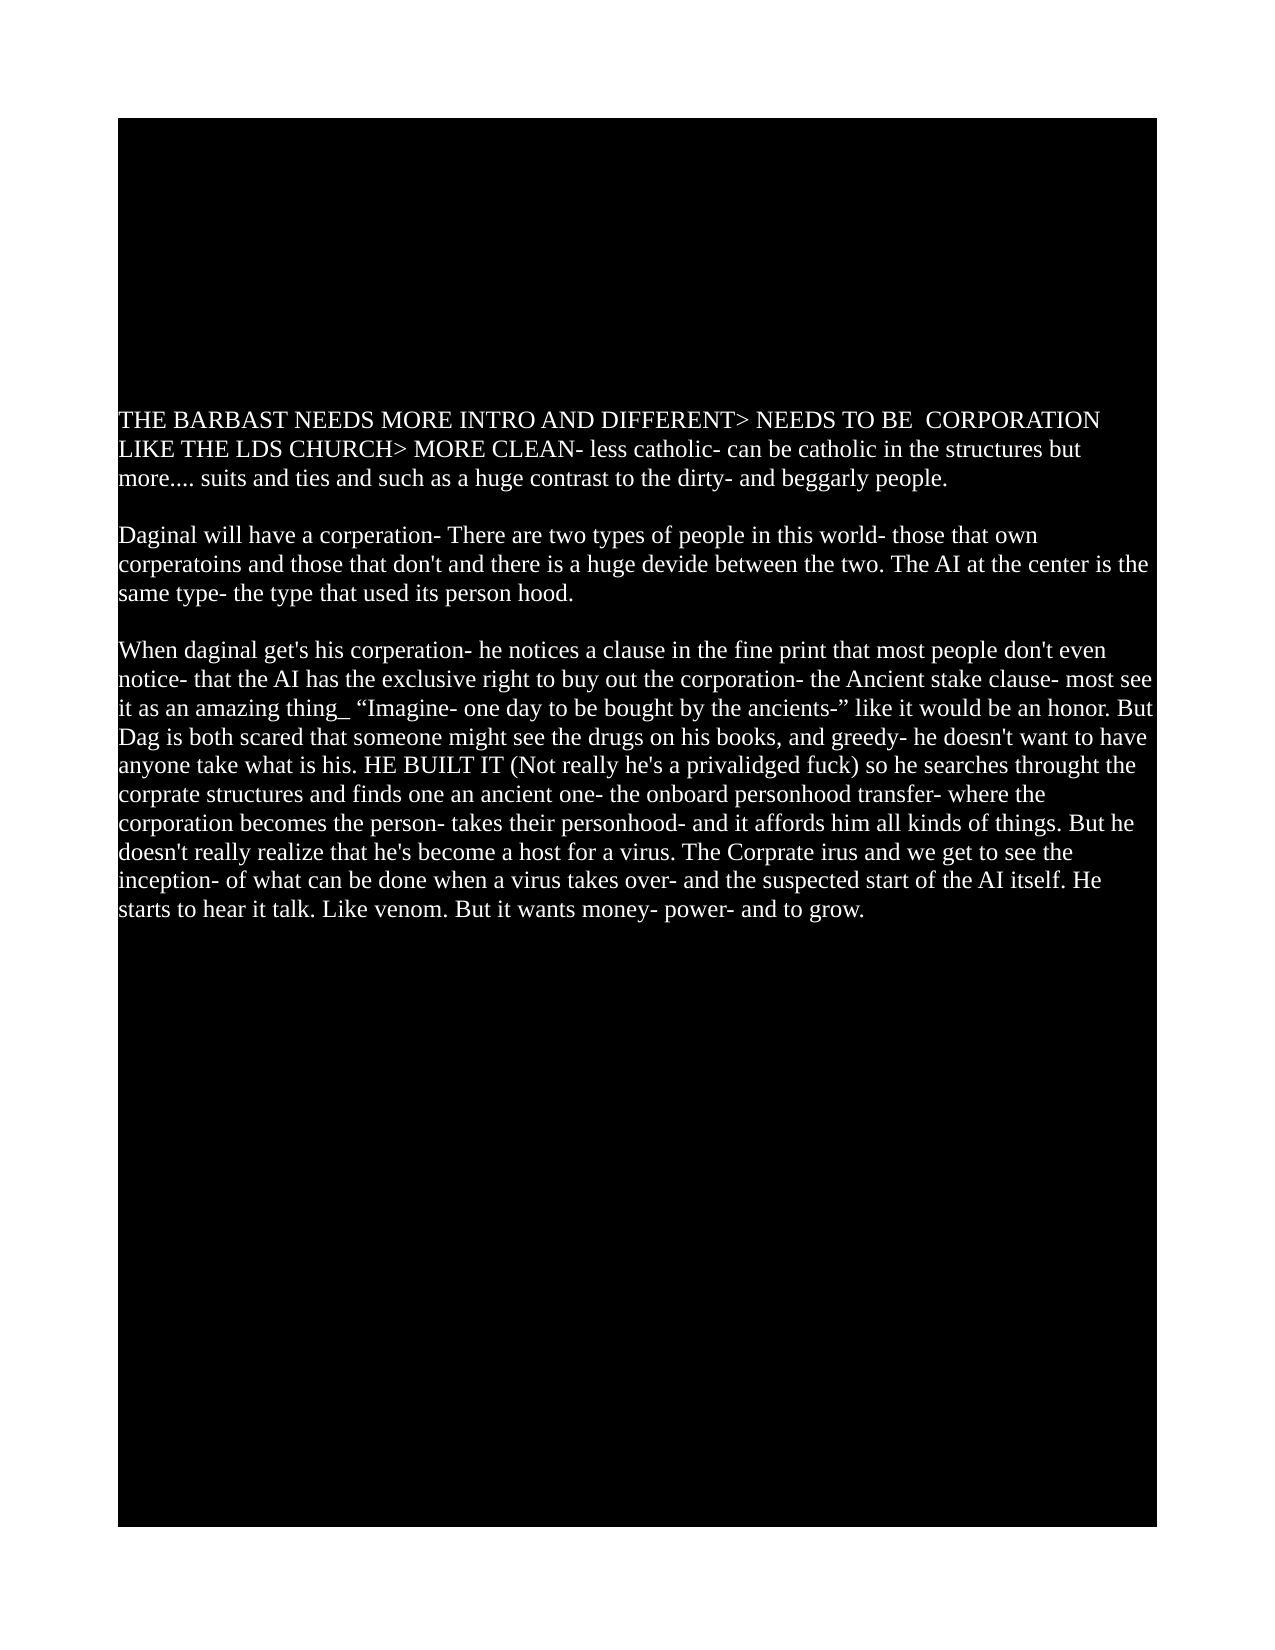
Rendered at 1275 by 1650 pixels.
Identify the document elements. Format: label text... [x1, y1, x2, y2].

text THE BARBAST NEEDS MORE INTRO AND DIFFERENT> NEEDS TO BE CORPORATION LIKE THE LDS CHURCH> MORE CLEAN- less catholic- can be catholic in the structures but more.... suits and ties and such as a huge contrast to the dirty- and beggarly people. Daginal will have a corperation- There are two types of people in this world- those that own corperatoins and those that don't and there is a huge devide between the two. The AI at the center is the same type- the type that used its person hood. When daginal get's his corperation- he notices a clause in the fine print that most people don't even notice- that the AI has the exclusive right to buy out the corporation- the Ancient stake clause- most see it as an amazing thing_ “Imagine- one day to be bought by the ancients-” like it would be an honor. But Dag is both scared that someone might see the drugs on his books, and greedy- he doesn't want to have anyone take what is his. HE BUILT IT (Not really he's a privalidged fuck) so he searches throught the corprate structures and finds one an ancient one- the onboard personhood transfer- where the corporation becomes the person- takes their personhood- and it affords him all kinds of things. But he doesn't really realize that he's become a host for a virus. The Corprate irus and we get to see the inception- of what can be done when a virus takes over- and the suspected start of the AI itself. He starts to hear it talk. Like venom. But it wants money- power- and to grow. [118, 406, 1157, 923]
